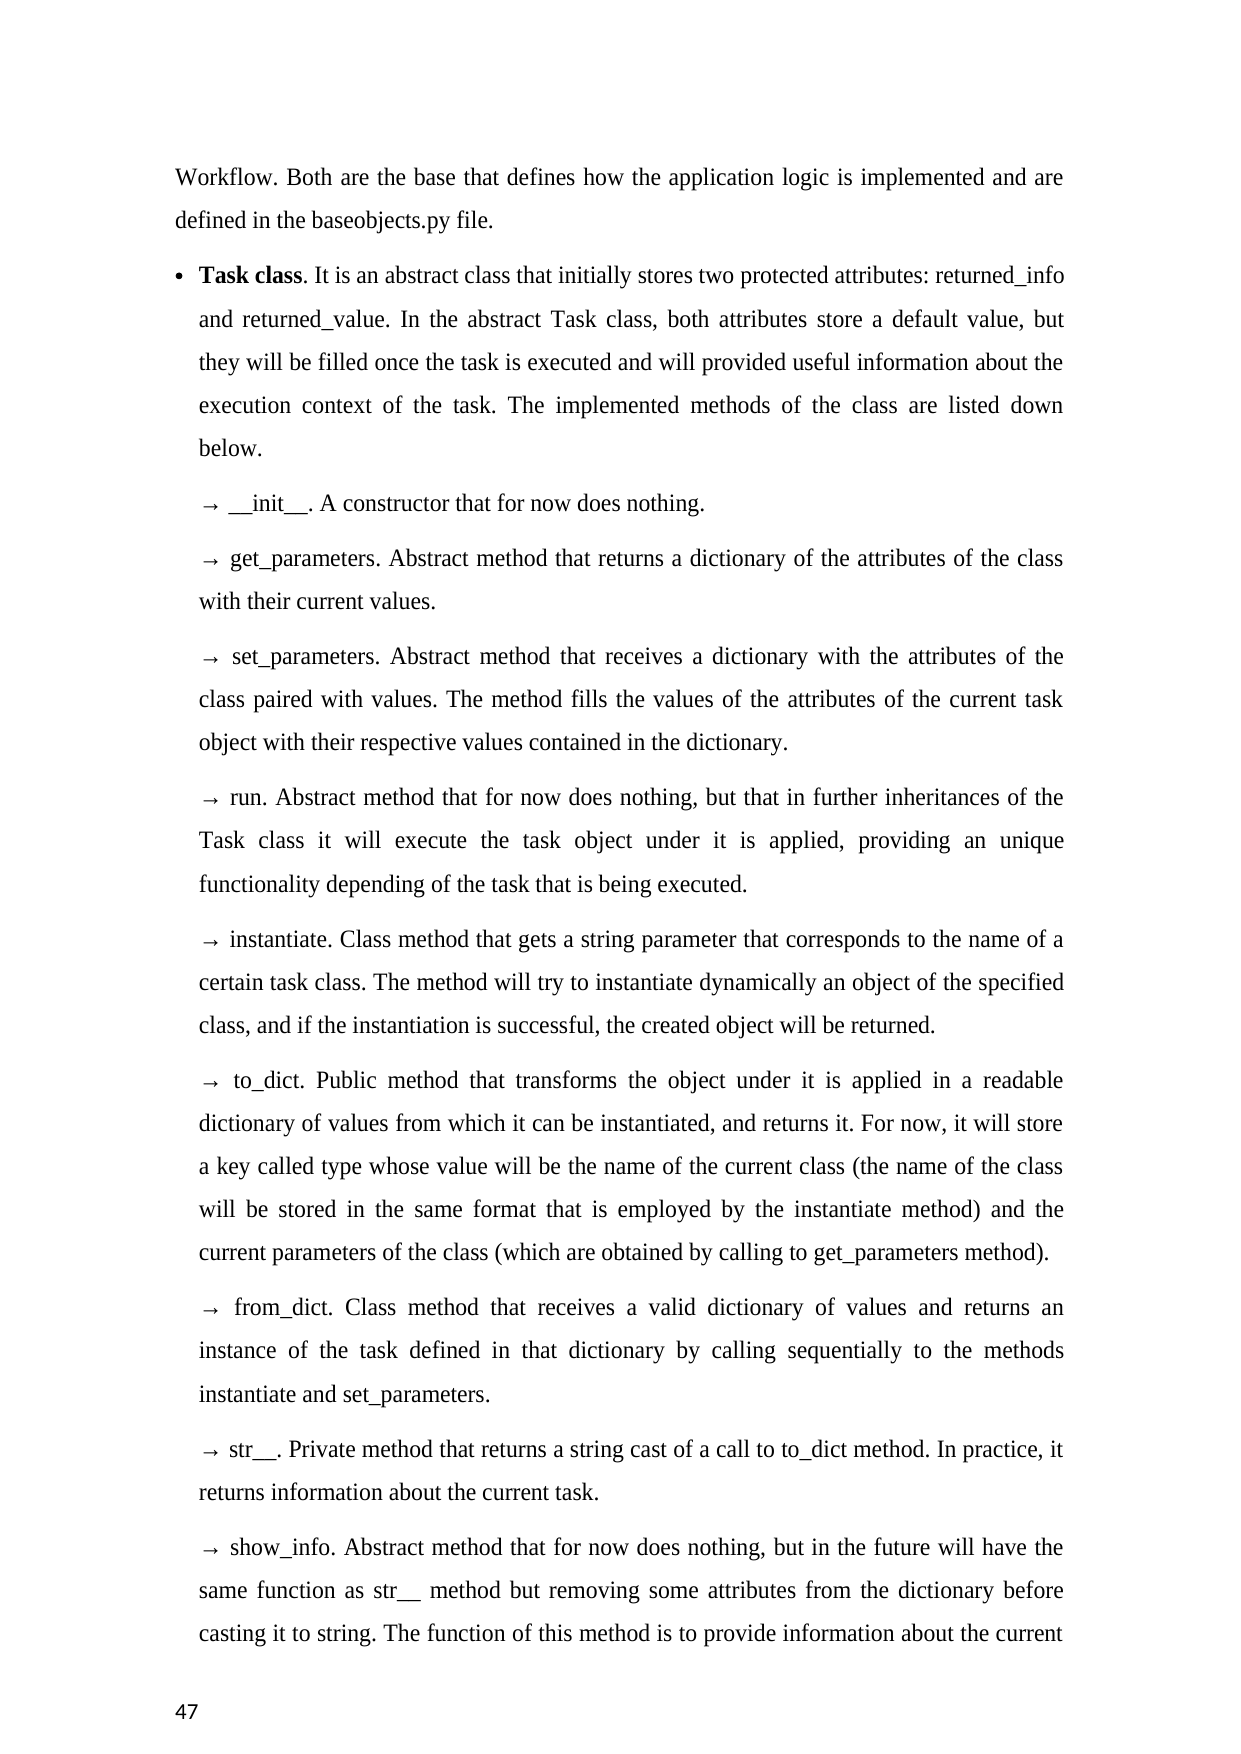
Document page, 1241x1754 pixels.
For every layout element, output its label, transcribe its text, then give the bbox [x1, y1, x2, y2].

list → to_dict. Public method that transforms the object under it is applied in a readable dictionary of values from which it can be instantiated, and returns it. For now, it will store a key called type whose value will be the name of the current class (the name of the class will be stored in the same format that is employed by the instantiate method) and the current parameters of the class (which are obtained by calling to get_parameters method). [175, 1065, 1065, 1266]
list → show_info. Abstract method that for now does nothing, but in the future will have the same function as str__ method but removing some attributes from the dictionary before casting it to string. The function of this method is to provide information about the current [175, 1532, 1065, 1647]
text Workflow. Both are the base that defines how the application logic is implemented and are defined in the baseobjects.py file. [175, 162, 1065, 234]
list → run. Abstract method that for now does nothing, but that in further inheritances of the Task class it will execute the task object under it is applied, providing an unique functionality depending of the task that is being executed. [175, 782, 1065, 897]
list → from_dict. Class method that receives a valid dictionary of values and returns an instance of the task defined in that dictionary by calling sequentially to the methods instantiate and set_parameters. [175, 1292, 1065, 1407]
list → instantiate. Class method that gets a string parameter that corresponds to the name of a certain task class. The method will try to instantiate dynamically an object of the specified class, and if the instantiation is successful, the created object will be returned. [175, 924, 1065, 1039]
list → get_parameters. Abstract method that returns a dictionary of the attributes of the class with their current values. [175, 543, 1065, 615]
list → set_parameters. Abstract method that receives a dictionary with the attributes of the class paired with values. The method fills the values of the attributes of the current task object with their respective values contained in the dictionary. [175, 641, 1065, 756]
list → str__. Private method that returns a string cast of a call to to_dict method. In practice, it returns information about the current task. [175, 1434, 1065, 1506]
list → __init__. A constructor that for now does nothing. [175, 488, 1065, 517]
list Task class. It is an abstract class that initially stores two protected attributes: returned_info and returned_value. In the abstract Task class, both attributes store a default value, but they will be filled once the task is executed and will provided useful information about the execution context of the task. The implemented methods of the class are listed down below. [175, 261, 1065, 462]
